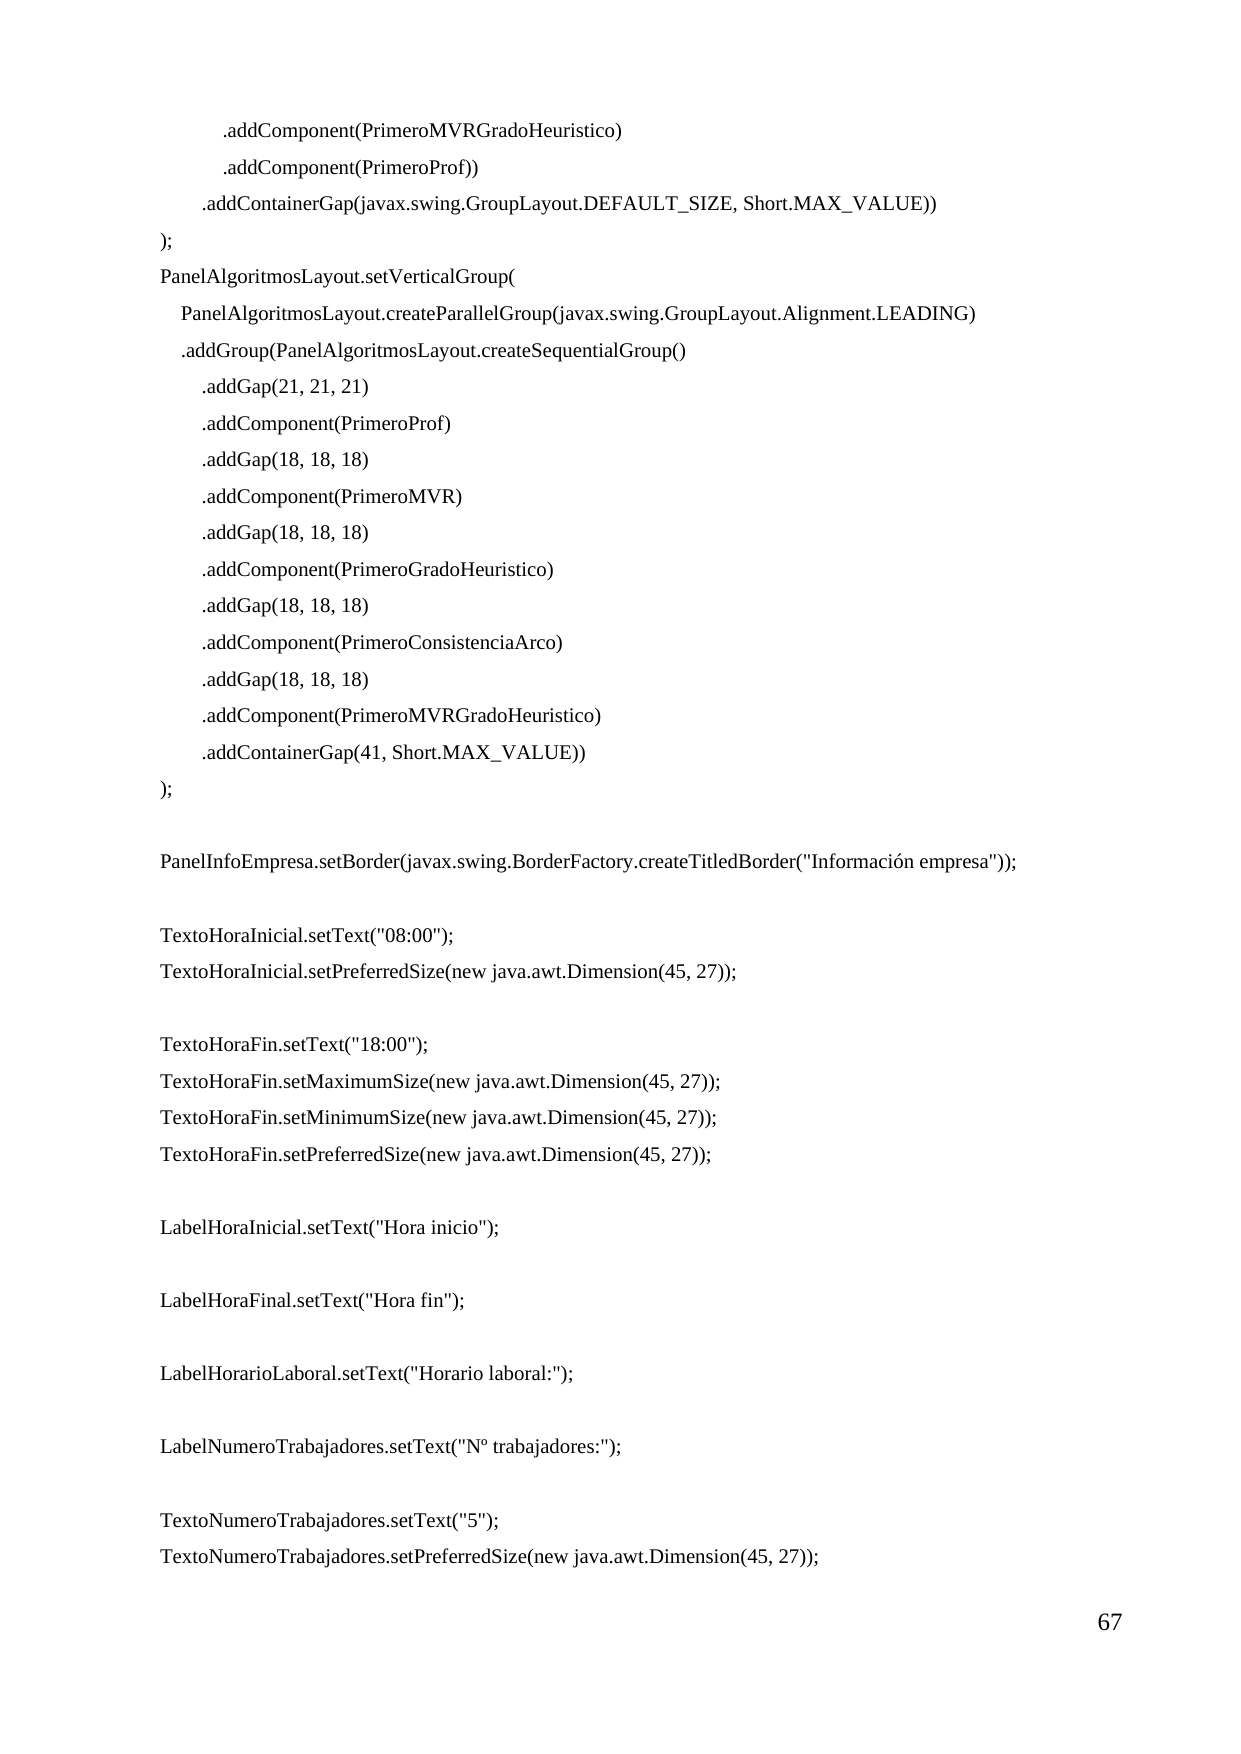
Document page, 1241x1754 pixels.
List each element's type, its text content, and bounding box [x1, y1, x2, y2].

text .addGroup(PanelAlgoritmosLayout.createSequentialGroup() [118, 337, 1122, 362]
text ); [118, 776, 1122, 800]
text LabelHoraFinal.setText("Hora fin"); [118, 1288, 1122, 1312]
text .addGap(18, 18, 18) [118, 667, 1122, 691]
text TextoHoraFin.setPreferredSize(new java.awt.Dimension(45, 27)); [118, 1142, 1122, 1166]
text .addContainerGap(javax.swing.GroupLayout.DEFAULT_SIZE, Short.MAX_VALUE)) [118, 191, 1122, 215]
text TextoHoraInicial.setPreferredSize(new java.awt.Dimension(45, 27)); [118, 959, 1122, 983]
text .addComponent(PrimeroMVRGradoHeuristico) [118, 703, 1122, 727]
text TextoHoraFin.setMaximumSize(new java.awt.Dimension(45, 27)); [118, 1069, 1122, 1093]
text PanelAlgoritmosLayout.setVerticalGroup( [118, 264, 1122, 288]
text .addGap(18, 18, 18) [118, 520, 1122, 544]
text PanelAlgoritmosLayout.createParallelGroup(javax.swing.GroupLayout.Alignment.LEADING) [118, 301, 1122, 325]
text LabelHorarioLaboral.setText("Horario laboral:"); [118, 1361, 1122, 1385]
text .addComponent(PrimeroProf) [118, 411, 1122, 435]
text .addComponent(PrimeroMVRGradoHeuristico) [118, 118, 1122, 142]
text PanelInfoEmpresa.setBorder(javax.swing.BorderFactory.createTitledBorder("Información empresa")); [118, 849, 1122, 873]
text .addGap(18, 18, 18) [118, 447, 1122, 471]
text TextoHoraFin.setText("18:00"); [118, 1032, 1122, 1056]
text .addGap(18, 18, 18) [118, 593, 1122, 617]
text .addComponent(PrimeroProf)) [118, 155, 1122, 179]
text LabelHoraInicial.setText("Hora inicio"); [118, 1215, 1122, 1239]
text .addComponent(PrimeroMVR) [118, 484, 1122, 508]
text TextoNumeroTrabajadores.setText("5"); [118, 1507, 1122, 1532]
text .addContainerGap(41, Short.MAX_VALUE)) [118, 740, 1122, 764]
text TextoHoraInicial.setText("08:00"); [118, 922, 1122, 947]
text TextoHoraFin.setMinimumSize(new java.awt.Dimension(45, 27)); [118, 1105, 1122, 1129]
text LabelNumeroTrabajadores.setText("Nº trabajadores:"); [118, 1434, 1122, 1458]
text TextoNumeroTrabajadores.setPreferredSize(new java.awt.Dimension(45, 27)); [118, 1544, 1122, 1568]
text .addComponent(PrimeroGradoHeuristico) [118, 557, 1122, 581]
text ); [118, 228, 1122, 252]
text .addComponent(PrimeroConsistenciaArco) [118, 630, 1122, 654]
text .addGap(21, 21, 21) [118, 374, 1122, 398]
